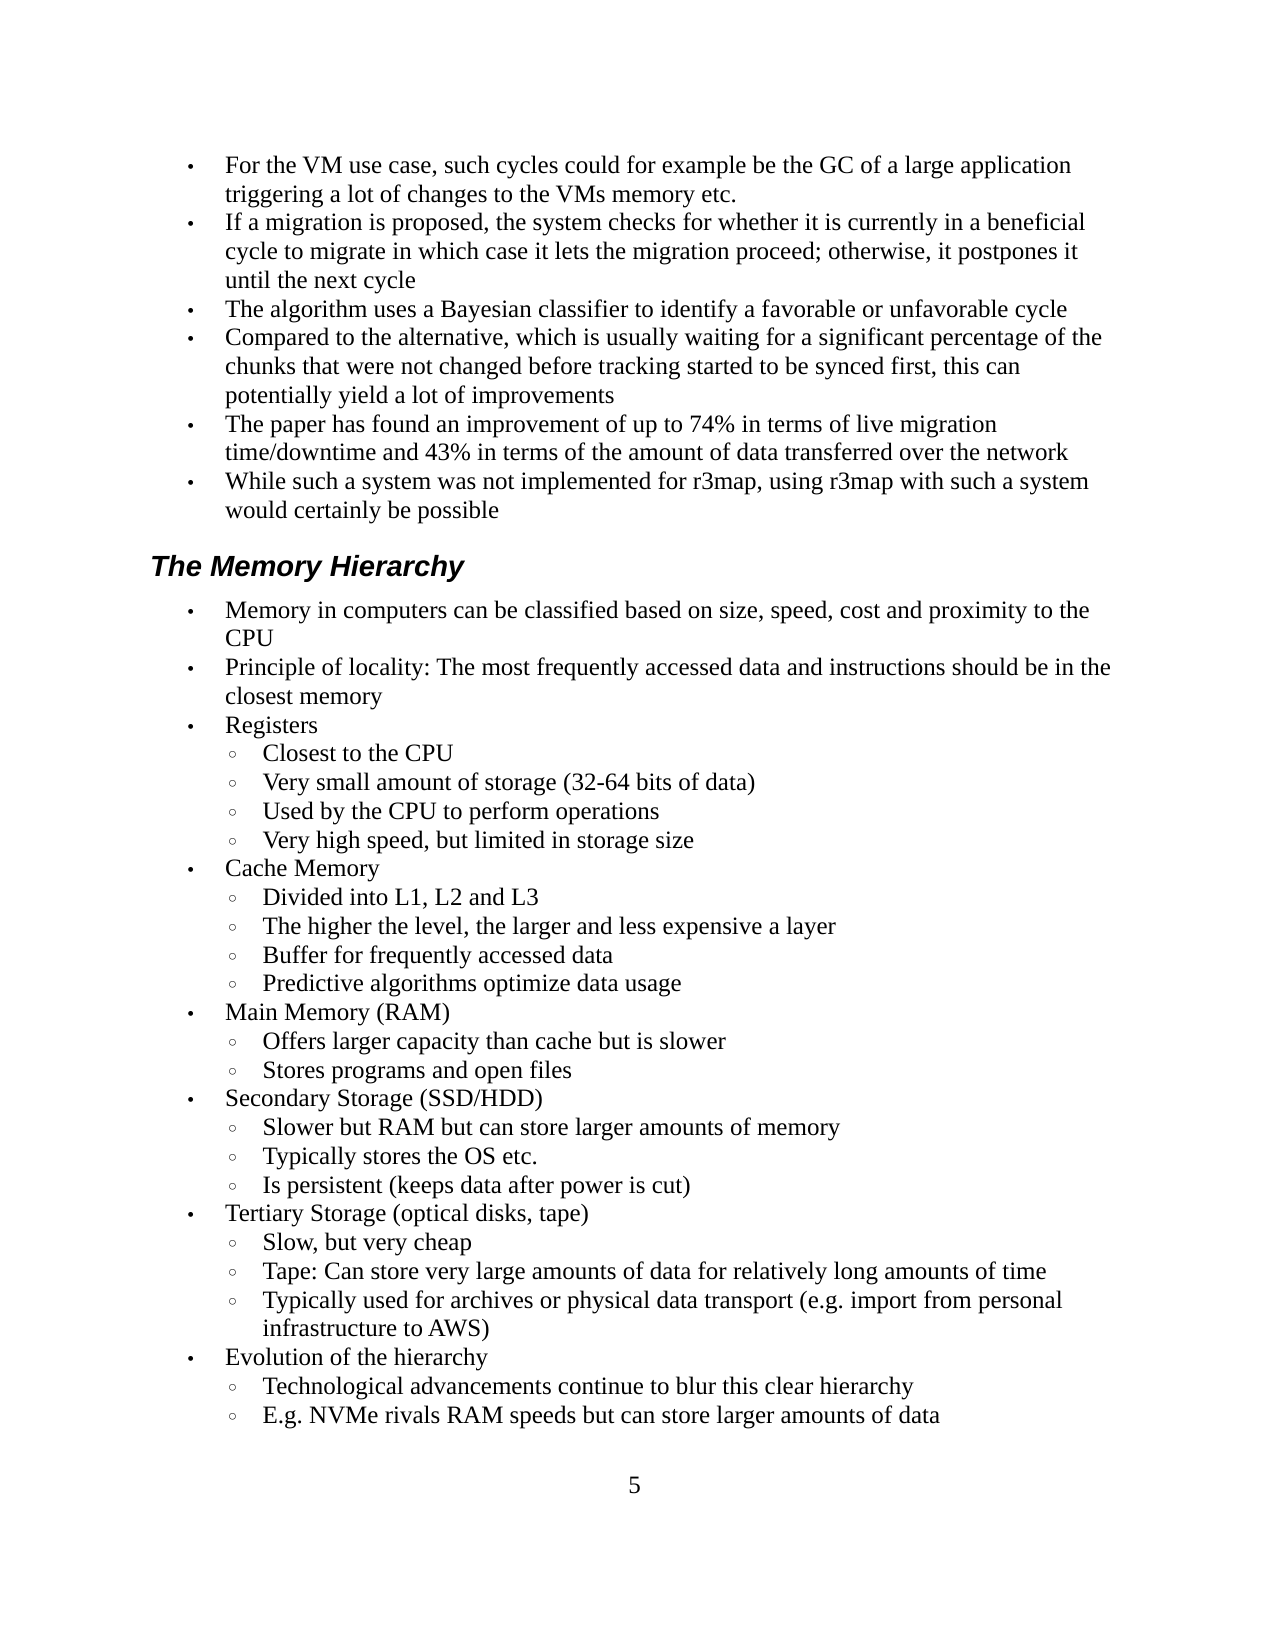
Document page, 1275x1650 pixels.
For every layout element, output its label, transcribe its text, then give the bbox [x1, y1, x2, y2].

list Cache Memory [187, 853, 1125, 882]
list Stores programs and open files [225, 1055, 1125, 1083]
list Tape: Can store very large amounts of data for relatively long amounts of time [225, 1256, 1125, 1285]
list Memory in computers can be classified based on size, speed, cost and proximity to the CPU [187, 595, 1125, 652]
list While such a system was not implemented for r3map, using r3map with such a system would certainly be possible [187, 466, 1125, 524]
list Buffer for frequently accessed data [225, 940, 1125, 968]
list Predictive algorithms optimize data usage [225, 968, 1125, 997]
list The higher the level, the larger and less expensive a layer [225, 911, 1125, 940]
list The paper has found an improvement of up to 74% in terms of live migration time/downtime and 43% in terms of the amount of data transferred over the network [187, 409, 1125, 466]
list Registers [187, 710, 1125, 738]
list The algorithm uses a Bayesian classifier to identify a favorable or unfavorable cycle [187, 294, 1125, 322]
list Slow, but very cheap [225, 1227, 1125, 1256]
list Typically stores the OS etc. [225, 1141, 1125, 1170]
list Very high speed, but limited in storage size [225, 825, 1125, 853]
list Principle of locality: The most frequently accessed data and instructions should be in the closest memory [187, 652, 1125, 710]
list Secondary Storage (SSD/HDD) [187, 1083, 1125, 1112]
subtitle The Memory Hierarchy [150, 549, 1125, 582]
list Very small amount of storage (32-64 bits of data) [225, 767, 1125, 796]
list Offers larger capacity than cache but is slower [225, 1026, 1125, 1055]
list Tertiary Storage (optical disks, tape) [187, 1198, 1125, 1227]
list Main Memory (RAM) [187, 997, 1125, 1026]
list Closest to the CPU [225, 738, 1125, 767]
list Is persistent (keeps data after power is cut) [225, 1170, 1125, 1198]
list Compared to the alternative, which is usually waiting for a significant percentage of the chunks that were not changed before tracking started to be synced first, this can potentially yield a lot of improvements [187, 322, 1125, 409]
list Used by the CPU to perform operations [225, 796, 1125, 825]
list Slower but RAM but can store larger amounts of memory [225, 1112, 1125, 1141]
list E.g. NVMe rivals RAM speeds but can store larger amounts of data [225, 1400, 1125, 1428]
list Divided into L1, L2 and L3 [225, 882, 1125, 911]
list For the VM use case, such cycles could for example be the GC of a large application triggering a lot of changes to the VMs memory etc. [187, 150, 1125, 207]
list If a migration is proposed, the system checks for whether it is currently in a beneficial cycle to migrate in which case it lets the migration proceed; otherwise, it postpones it until the next cycle [187, 207, 1125, 294]
list Technological advancements continue to blur this clear hierarchy [225, 1371, 1125, 1400]
list Evolution of the hierarchy [187, 1342, 1125, 1371]
list Typically used for archives or physical data transport (e.g. import from personal infrastructure to AWS) [225, 1285, 1125, 1342]
